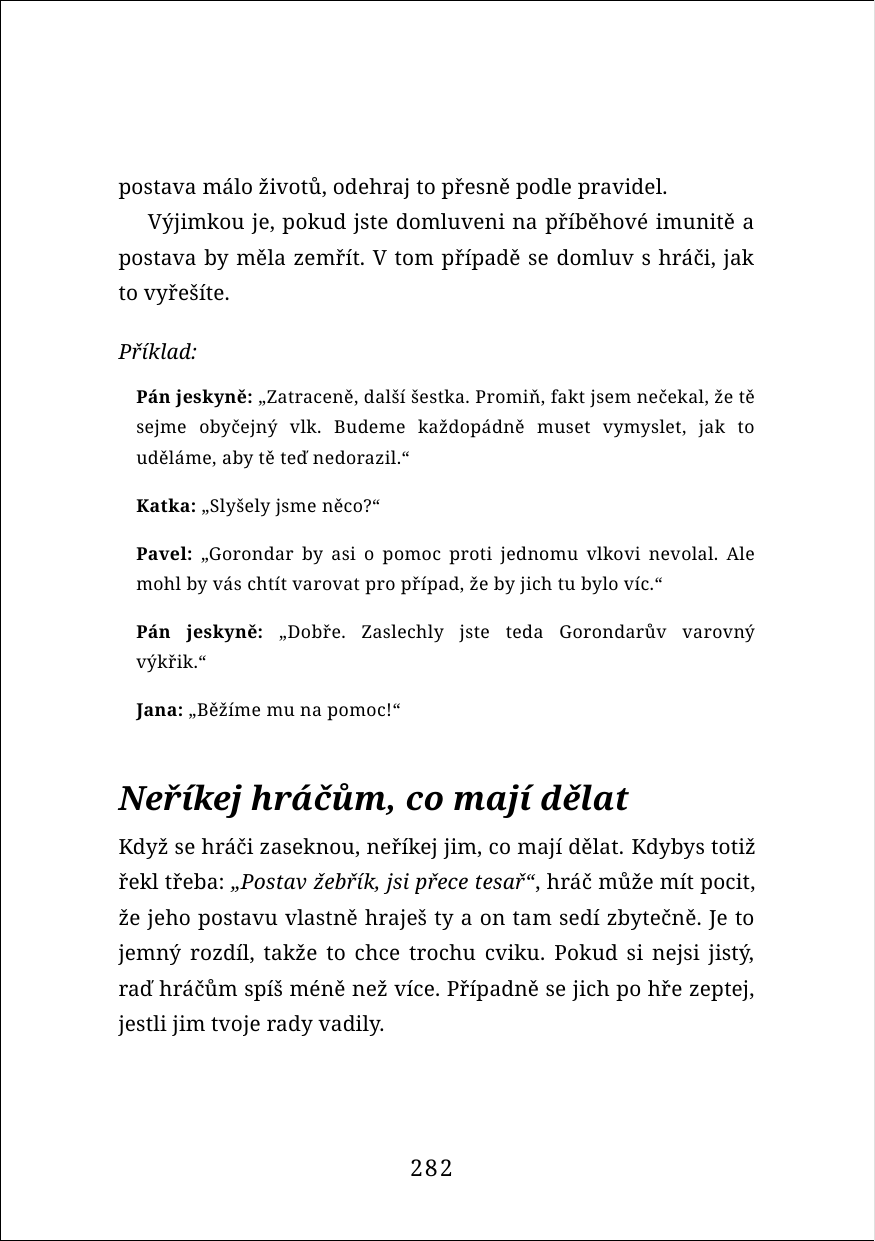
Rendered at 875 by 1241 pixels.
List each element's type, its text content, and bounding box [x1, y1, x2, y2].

text Pán jeskyně: „Zatraceně, další šestka. Promiň, fakt jsem nečekal, že tě sejme obyčejný vlk. Budeme každopádně muset vymyslet, jak to uděláme, aby tě teď nedorazil.“ [136, 385, 756, 469]
text Jana: „Běžíme mu na pomoc!“ [136, 697, 756, 721]
text Pán jeskyně: „Dobře. Zaslechly jste teda Gorondarův varovný výkřik.“ [136, 619, 756, 673]
text Když se hráči zaseknou, neříkej jim, co mají dělat. Kdybys totiž řekl třeba: „Postav žebřík, jsi přece tesař“, hráč může mít pocit, že jeho postavu vlastně hraješ ty a on tam sedí zbytečně. Je to jemný rozdíl, takže to chce trochu cviku. Pokud si nejsi jistý, raď hráčům spíš méně než více. Případně se jich po hře zeptej, jestli jim tvoje rady vadily. [118, 832, 756, 1038]
text Katka: „Slyšely jsme něco?“ [136, 493, 756, 517]
text postava málo životů, odehraj to přesně podle pravidel. Výjimkou je, pokud jste domluveni na příběhové imunitě a postava by měla zemřít. V tom případě se domluv s hráči, jak to vyřešíte. [118, 172, 756, 307]
text Příklad: [118, 337, 756, 366]
subtitle Neříkej hráčům, co mají dělat [118, 775, 756, 820]
text Pavel: „Gorondar by asi o pomoc proti jednomu vlkovi nevolal. Ale mohl by vás chtít varovat pro případ, že by jich tu bylo víc.“ [136, 541, 756, 595]
